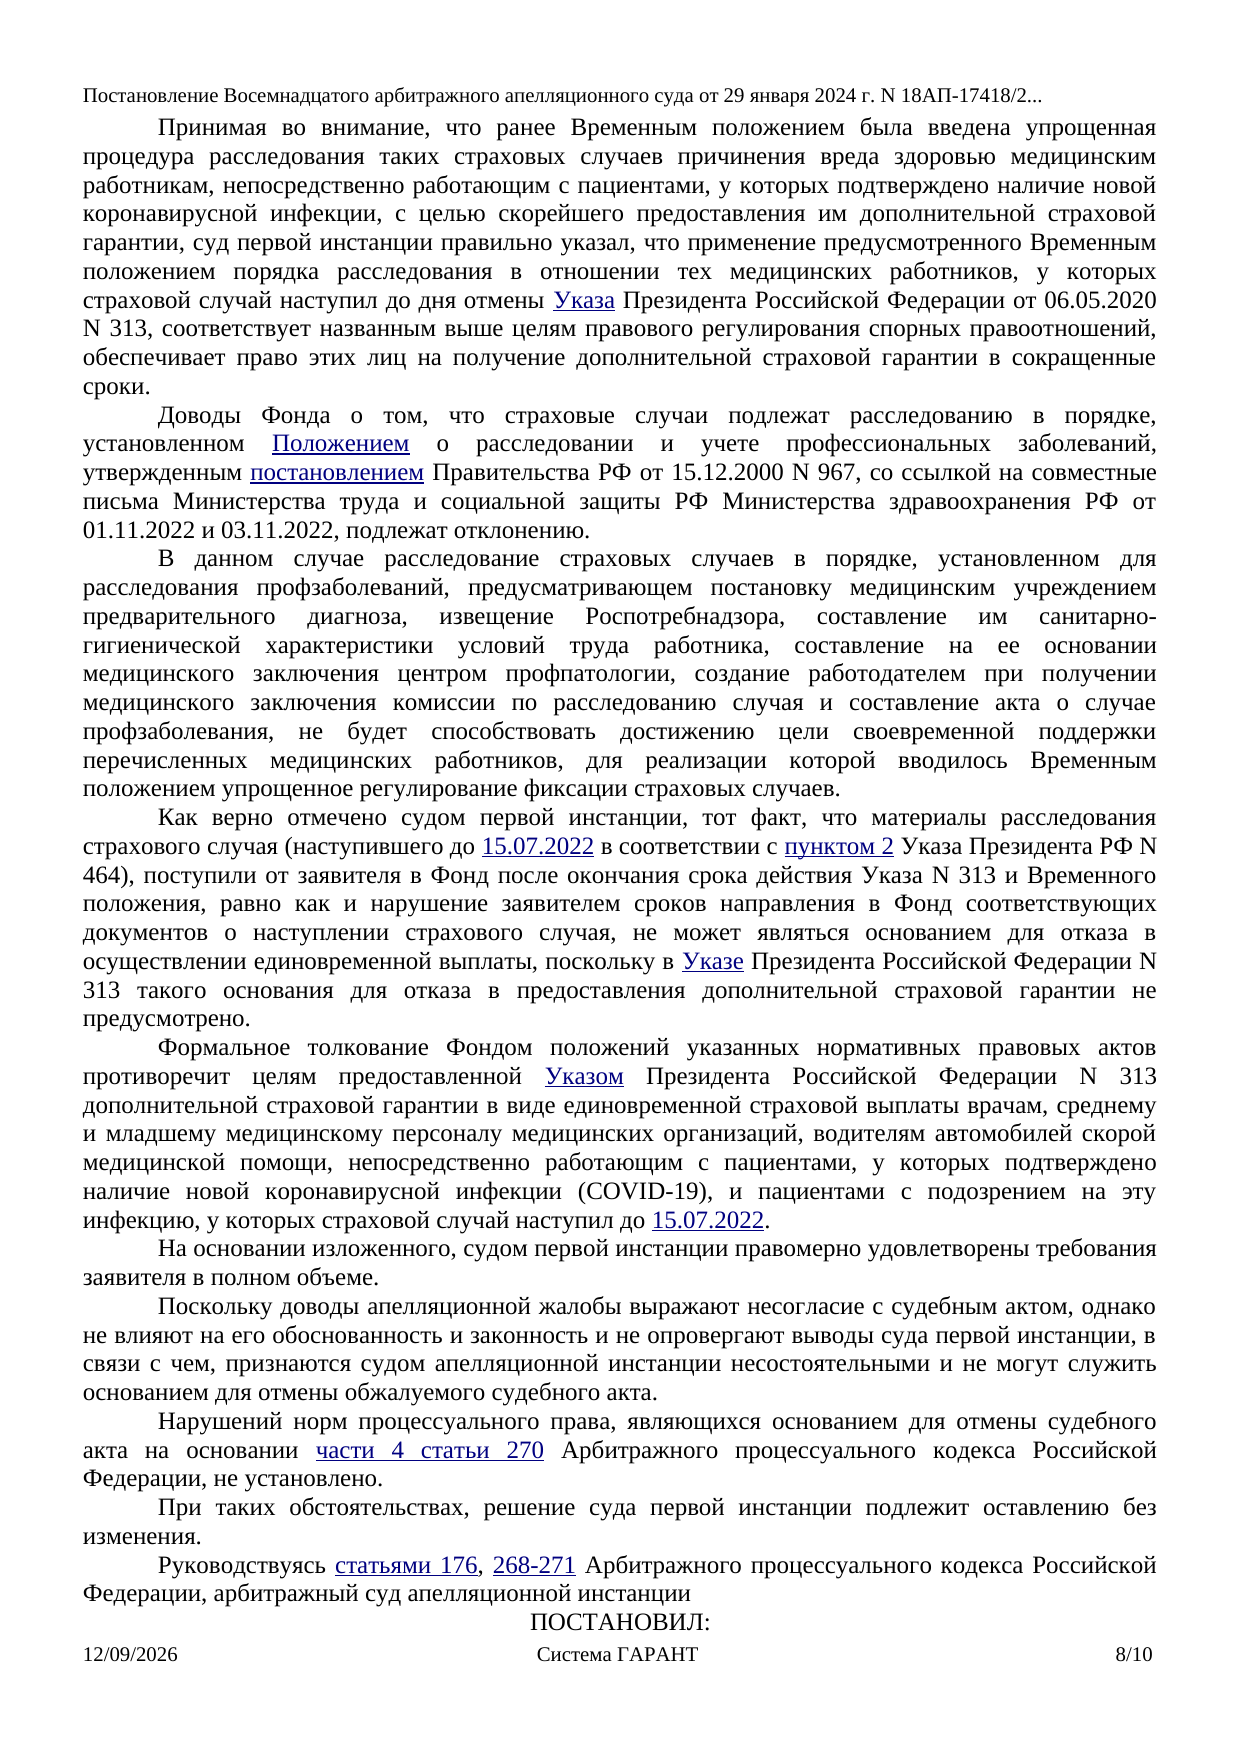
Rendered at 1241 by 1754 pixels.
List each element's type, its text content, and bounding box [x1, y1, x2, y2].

text На основании изложенного, судом первой инстанции правомерно удовлетворены требования заявителя в полном объеме. [83, 1233, 1157, 1291]
text Доводы Фонда о том, что страховые случаи подлежат расследованию в порядке, установленном Положением о расследовании и учете профессиональных заболеваний, утвержденным постановлением Правительства РФ от 15.12.2000 N 967, со ссылкой на совместные письма Министерства труда и социальной защиты РФ Министерства здравоохранения РФ от 01.11.2022 и 03.11.2022, подлежат отклонению. [83, 400, 1157, 543]
text В данном случае расследование страховых случаев в порядке, установленном для расследования профзаболеваний, предусматривающем постановку медицинским учреждением предварительного диагноза, извещение Роспотребнадзора, составление им санитарно-гигиенической характеристики условий труда работника, составление на ее основании медицинского заключения центром профпатологии, создание работодателем при получении медицинского заключения комиссии по расследованию случая и составление акта о случае профзаболевания, не будет способствовать достижению цели своевременной поддержки перечисленных медицинских работников, для реализации которой вводилось Временным положением упрощенное регулирование фиксации страховых случаев. [83, 543, 1157, 802]
text ПОСТАНОВИЛ: [83, 1607, 1157, 1636]
text При таких обстоятельствах, решение суда первой инстанции подлежит оставлению без изменения. [83, 1492, 1157, 1550]
text Руководствуясь статьями 176, 268-271 Арбитражного процессуального кодекса Российской Федерации, арбитражный суд апелляционной инстанции [83, 1550, 1157, 1607]
text Формальное толкование Фондом положений указанных нормативных правовых актов противоречит целям предоставленной Указом Президента Российской Федерации N 313 дополнительной страховой гарантии в виде единовременной страховой выплаты врачам, среднему и младшему медицинскому персоналу медицинских организаций, водителям автомобилей скорой медицинской помощи, непосредственно работающим с пациентами, у которых подтверждено наличие новой коронавирусной инфекции (COVID-19), и пациентами с подозрением на эту инфекцию, у которых страховой случай наступил до 15.07.2022. [83, 1032, 1157, 1233]
text Как верно отмечено судом первой инстанции, тот факт, что материалы расследования страхового случая (наступившего до 15.07.2022 в соответствии с пунктом 2 Указа Президента РФ N 464), поступили от заявителя в Фонд после окончания срока действия Указа N 313 и Временного положения, равно как и нарушение заявителем сроков направления в Фонд соответствующих документов о наступлении страхового случая, не может являться основанием для отказа в осуществлении единовременной выплаты, поскольку в Указе Президента Российской Федерации N 313 такого основания для отказа в предоставления дополнительной страховой гарантии не предусмотрено. [83, 802, 1157, 1032]
text Поскольку доводы апелляционной жалобы выражают несогласие с судебным актом, однако не влияют на его обоснованность и законность и не опровергают выводы суда первой инстанции, в связи с чем, признаются судом апелляционной инстанции несостоятельными и не могут служить основанием для отмены обжалуемого судебного акта. [83, 1291, 1157, 1406]
text Нарушений норм процессуального права, являющихся основанием для отмены судебного акта на основании части 4 статьи 270 Арбитражного процессуального кодекса Российской Федерации, не установлено. [83, 1406, 1157, 1492]
text Принимая во внимание, что ранее Временным положением была введена упрощенная процедура расследования таких страховых случаев причинения вреда здоровью медицинским работникам, непосредственно работающим с пациентами, у которых подтверждено наличие новой коронавирусной инфекции, с целью скорейшего предоставления им дополнительной страховой гарантии, суд первой инстанции правильно указал, что применение предусмотренного Временным положением порядка расследования в отношении тех медицинских работников, у которых страховой случай наступил до дня отмены Указа Президента Российской Федерации от 06.05.2020 N 313, соответствует названным выше целям правового регулирования спорных правоотношений, обеспечивает право этих лиц на получение дополнительной страховой гарантии в сокращенные сроки. [83, 112, 1157, 400]
